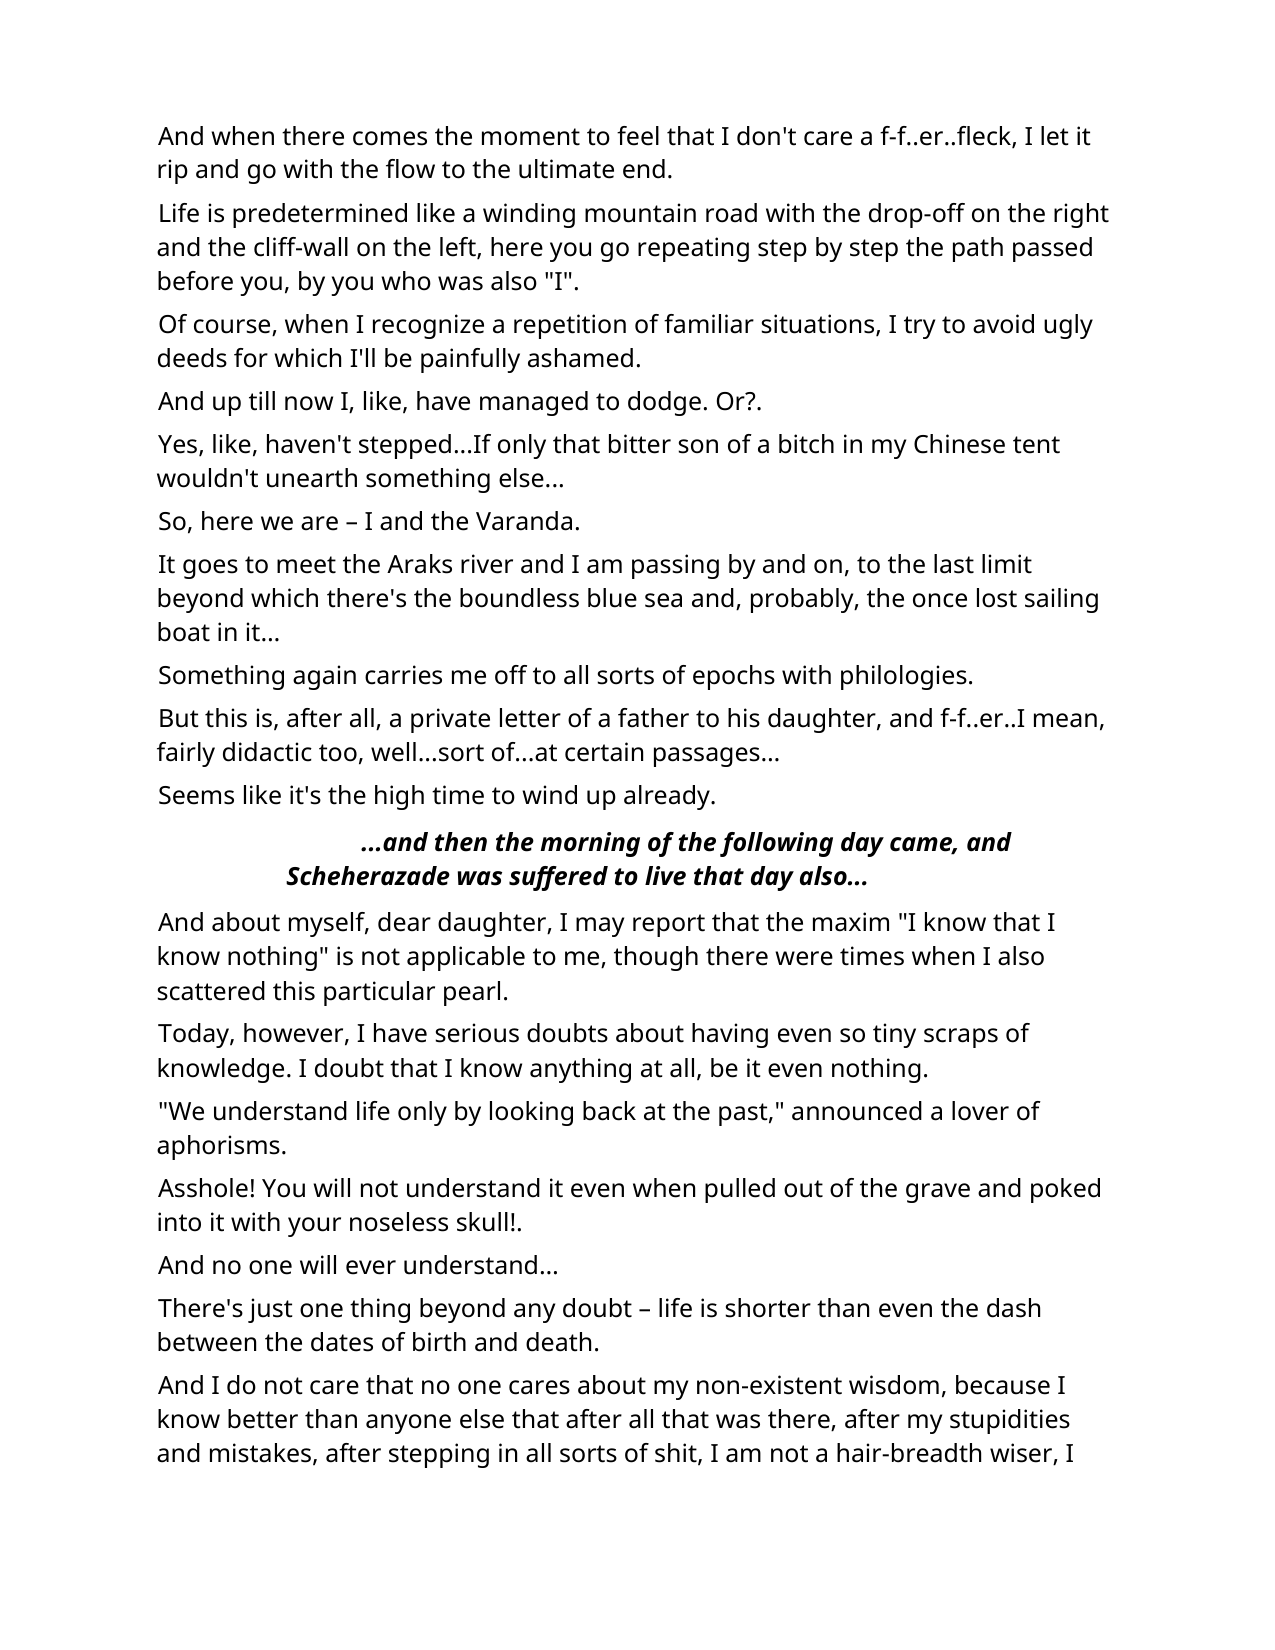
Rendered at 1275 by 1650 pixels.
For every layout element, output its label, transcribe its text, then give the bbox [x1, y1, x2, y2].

text And about myself, dear daughter, I may report that the maxim "I know that I know nothing" is not applicable to me, though there were times when I also scattered this particular pearl. [156, 905, 1118, 1007]
text Today, however, I have serious doubts about having even so tiny scraps of knowledge. I doubt that I know anything at all, be it even nothing. [156, 1016, 1118, 1084]
text Of course, when I recognize a repetition of familiar situations, I try to avoid ugly deeds for which I'll be painfully ashamed. [156, 306, 1118, 374]
text And I do not care that no one cares about my non-existent wisdom, because I know better than anyone else that after all that was there, after my stupidities and mistakes, after stepping in all sorts of shit, I am not a hair-breadth wiser, I [156, 1367, 1118, 1470]
text Seems like it's the high time to wind up already. [156, 778, 1118, 812]
text "We understand life only by looking back at the past," announced a lover of aphorisms. [156, 1093, 1118, 1161]
text But this is, after all, a private letter of a father to his daughter, and f-f..er..I mean, fairly didactic too, well...sort of...at certain passages… [156, 701, 1118, 769]
text Life is predetermined like a winding mountain road with the drop-off on the right and the cliff-wall on the left, here you go repeating step by step the path passed before you, by you who was also "I". [156, 195, 1118, 297]
text And no one will ever understand… [156, 1247, 1118, 1281]
text Asshole! You will not understand it even when pulled out of the grave and poked into it with your noseless skull!. [156, 1170, 1118, 1238]
text And up till now I, like, have managed to dodge. Or?. [156, 383, 1118, 417]
text It goes to meet the Araks river and I am passing by and on, to the last limit beyond which there's the boundless blue sea and, probably, the once lost sailing boat in it… [156, 547, 1118, 649]
text ...and then the morning of the following day came, and Scheherazade was suffered to live that day also... [286, 824, 1118, 892]
text There's just one thing beyond any doubt – life is shorter than even the dash between the dates of birth and death. [156, 1290, 1118, 1358]
text So, here we are – I and the Varanda. [156, 503, 1118, 538]
text Something again carries me off to all sorts of epochs with philologies. [156, 658, 1118, 692]
text And when there comes the moment to feel that I don't care a f-f..er..fleck, I let it rip and go with the flow to the ultimate end. [156, 118, 1118, 186]
text Yes, like, haven't stepped...If only that bitter son of a bitch in my Chinese tent wouldn't unearth something else... [156, 426, 1118, 494]
